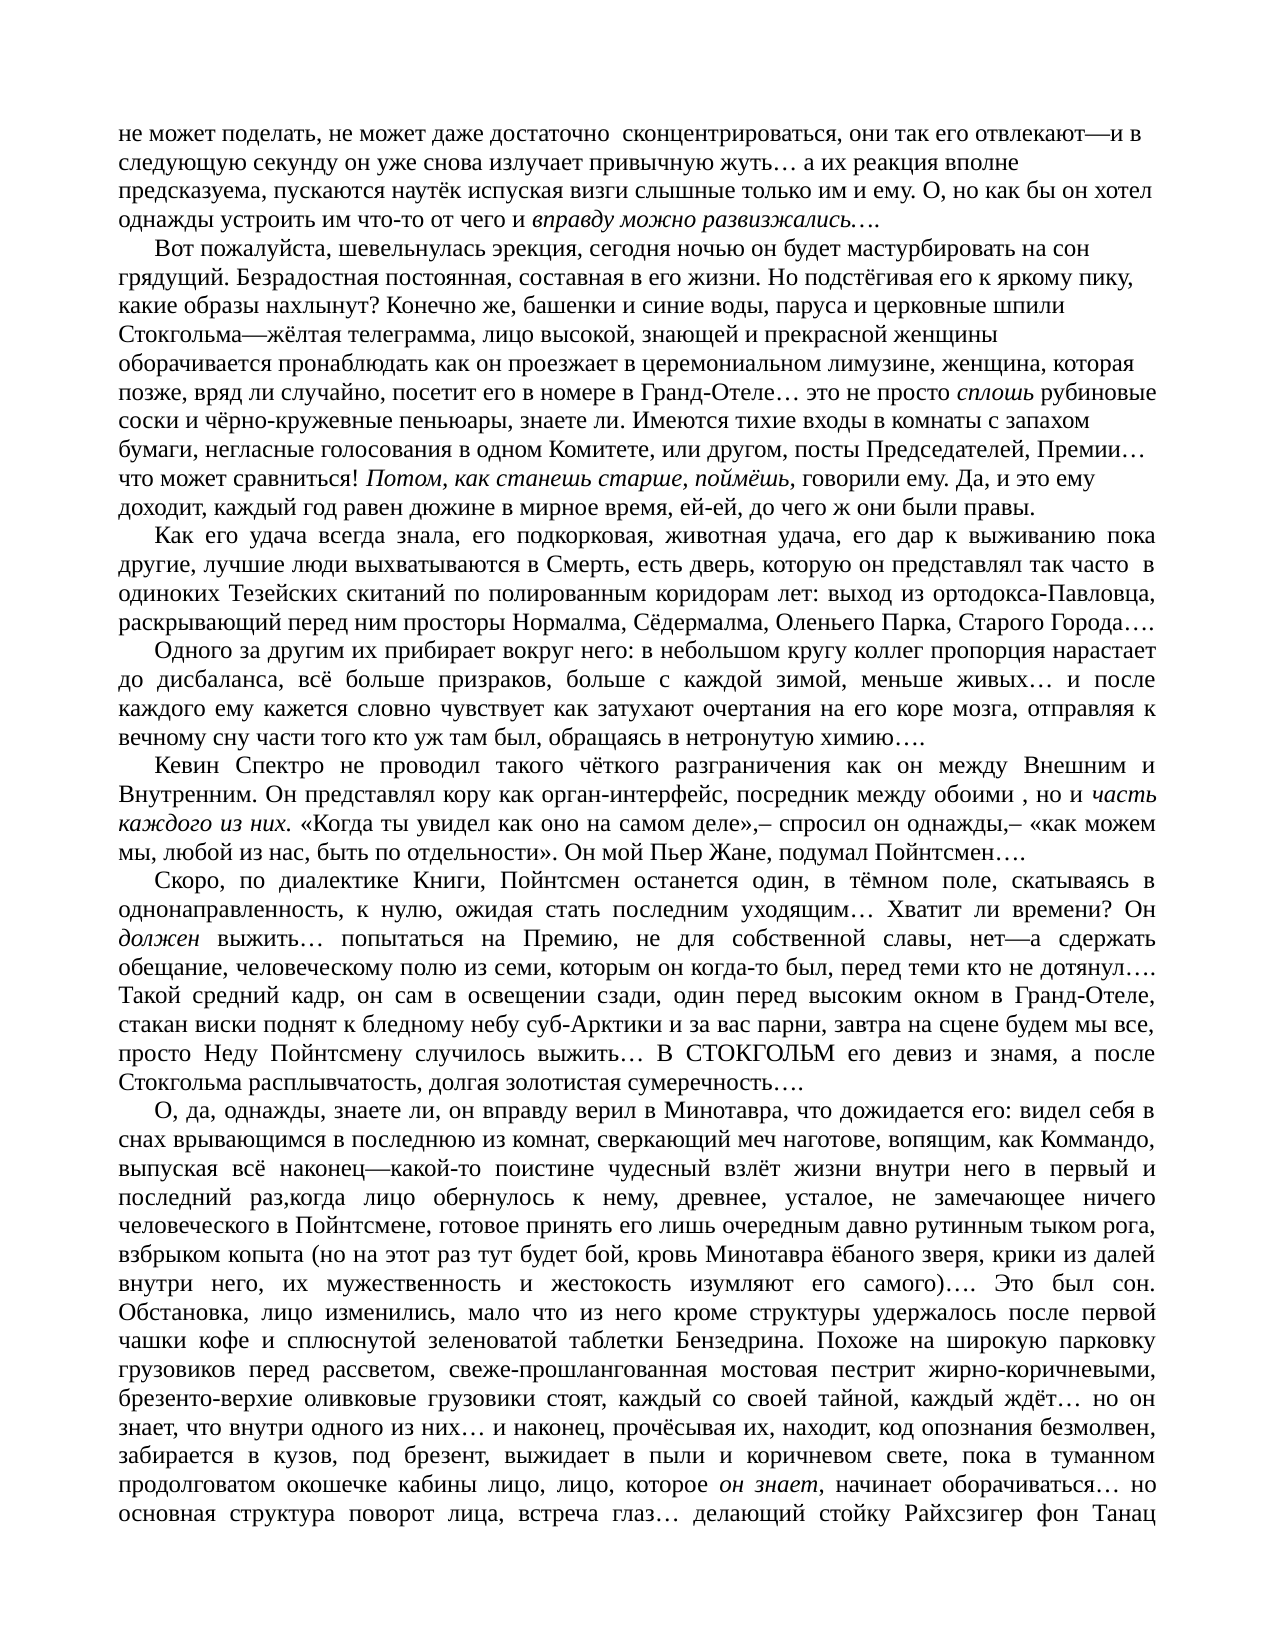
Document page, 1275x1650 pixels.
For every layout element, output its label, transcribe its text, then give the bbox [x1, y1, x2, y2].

text Кевин Спектро не проводил такого чёткого разграничения как он между Внешним и Внутренним. Он представлял кору как орган-интерфейс, посредник между обоими , но и часть каждого из них. «Когда ты увидел как оно на самом деле»,– спросил он однажды,– «как можем мы, любой из нас, быть по отдельности». Он мой Пьер Жане, подумал Пойнтсмен…. [118, 751, 1157, 866]
text Одного за другим их прибирает вокруг него: в небольшом кругу коллег пропорция нарастает до дисбаланса, всё больше призраков, больше с каждой зимой, меньше живых… и после каждого ему кажется словно чувствует как затухают очертания на его коре мозга, отправляя к вечному сну части того кто уж там был, обращаясь в нетронутую химию…. [118, 636, 1157, 751]
text Скоро, по диалектике Книги, Пойнтсмен останется один, в тёмном поле, скатываясь в однонаправленность, к нулю, ожидая стать последним уходящим… Хватит ли времени? Он должен выжить… попытаться на Премию, не для собственной славы, нет—а сдержать обещание, человеческому полю из семи, которым он когда-то был, перед теми кто не дотянул…. Такой средний кадр, он сам в освещении сзади, один перед высоким окном в Гранд-Отеле, стакан виски поднят к бледному небу суб-Арктики и за вас парни, завтра на сцене будем мы все, просто Неду Пойнтсмену случилось выжить… В СТОКГОЛЬМ его девиз и знамя, а после Стокгольма расплывчатость, долгая золотистая сумеречность…. [118, 866, 1157, 1096]
text не может поделать, не может даже достаточно сконцентрироваться, они так его отвлекают—и в следующую секунду он уже снова излучает привычную жуть… а их реакция вполне предсказуема, пускаются наутёк испуская визги слышные только им и ему. О, но как бы он хотел однажды устроить им что-то от чего и вправду можно развизжались…. [118, 118, 1157, 233]
text Вот пожалуйста, шевельнулась эрекция, сегодня ночью он будет мастурбировать на сон грядущий. Безрадостная постоянная, составная в его жизни. Но подстёгивая его к яркому пику, какие образы нахлынут? Конечно же, башенки и синие воды, паруса и церковные шпили Стокгольма—жёлтая телеграмма, лицо высокой, знающей и прекрасной женщины оборачивается пронаблюдать как он проезжает в церемониальном лимузине, женщина, которая позже, вряд ли случайно, посетит его в номере в Гранд-Отеле… это не просто сплошь рубиновые соски и чёрно-кружевные пеньюары, знаете ли. Имеются тихие входы в комнаты с запахом бумаги, негласные голосования в одном Комитете, или другом, посты Председателей, Премии… что может сравниться! Потом, как станешь старше, поймёшь, говорили ему. Да, и это ему доходит, каждый год равен дюжине в мирное время, ей-ей, до чего ж они были правы. [118, 233, 1157, 521]
text Как его удача всегда знала, его подкорковая, животная удача, его дар к выживанию пока другие, лучшие люди выхватываются в Смерть, есть дверь, которую он представлял так часто в одиноких Тезейских скитаний по полированным коридорам лет: выход из ортодокса-Павловца, раскрывающий перед ним просторы Нормалма, Сёдермалма, Оленьего Парка, Старого Города…. [118, 521, 1157, 636]
text О, да, однажды, знаете ли, он вправду верил в Минотавра, что дожидается его: видел себя в снах врывающимся в последнюю из комнат, сверкающий меч наготове, вопящим, как Коммандо, выпуская всё наконец—какой-то поистине чудесный взлёт жизни внутри него в первый и последний раз,когда лицо обернулось к нему, древнее, усталое, не замечающее ничего человеческого в Пойнтсмене, готовое принять его лишь очередным давно рутинным тыком рога, взбрыком копыта (но на этот раз тут будет бой, кровь Минотавра ёбаного зверя, крики из далей внутри него, их мужественность и жестокость изумляют его самого)…. Это был сон. Обстановка, лицо изменились, мало что из него кроме структуры удержалось после первой чашки кофе и сплюснутой зеленоватой таблетки Бензедрина. Похоже на широкую парковку грузовиков перед рассветом, свеже-прошлангованная мостовая пестрит жирно-коричневыми, брезенто-верхие оливковые грузовики стоят, каждый со своей тайной, каждый ждёт… но он знает, что внутри одного из них… и наконец, прочёсывая их, находит, код опознания безмолвен, забирается в кузов, под брезент, выжидает в пыли и коричневом свете, пока в туманном продолговатом окошечке кабины лицо, лицо, которое он знает, начинает оборачиваться… но основная структура поворот лица, встреча глаз… делающий стойку Райхсзигер фон Танац [118, 1096, 1157, 1527]
